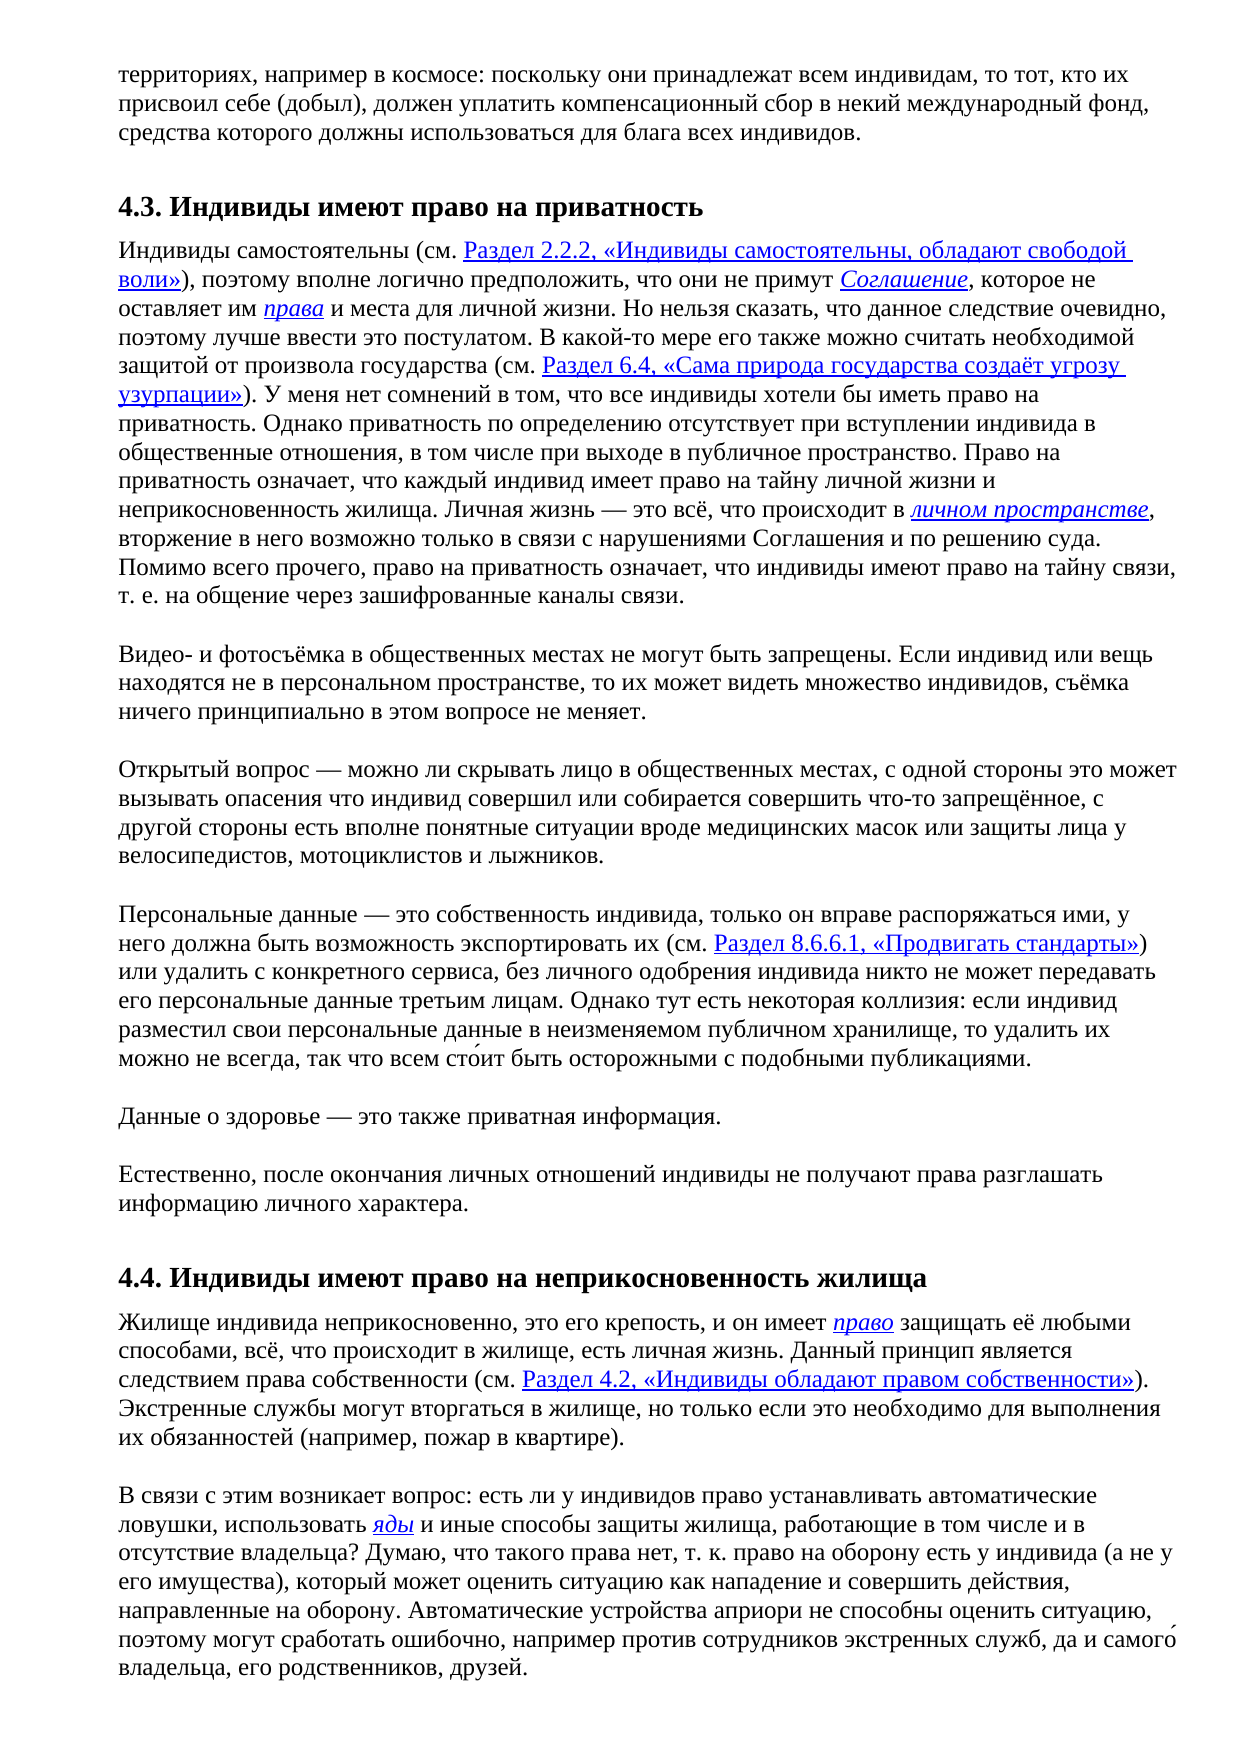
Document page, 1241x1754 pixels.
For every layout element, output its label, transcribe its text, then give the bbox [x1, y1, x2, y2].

text Жилище индивида неприкосновенно, это его крепость, и он имеет право защищать её любыми способами, всё, что происходит в жилище, есть личная жизнь. Данный принцип является следствием права собственности (см. Раздел 4.2, «Индивиды обладают правом собственности»). Экстренные службы могут вторгаться в жилище, но только если это необходимо для выполнения их обязанностей (например, пожар в квартире). [118, 1307, 1181, 1450]
text территориях, например в космосе: поскольку они принадлежат всем индивидам, то тот, кто их присвоил себе (добыл), должен уплатить компенсационный сбор в некий международный фонд, средства которого должны использоваться для блага всех индивидов. [118, 59, 1181, 145]
subtitle 4.4. Индивиды имеют право на неприкосновенность жилища [118, 1261, 1181, 1294]
text Видео- и фотосъёмка в общественных местах не могут быть запрещены. Если индивид или вещь находятся не в персональном пространстве, то их может видеть множество индивидов, съёмка ничего принципиально в этом вопросе не меняет. [118, 639, 1181, 725]
text Персональные данные — это собственность индивида, только он вправе распоряжаться ими, у него должна быть возможность экспортировать их (см. Раздел 8.6.6.1, «Продвигать стандарты») или удалить с конкретного сервиса, без личного одобрения индивида никто не может передавать его персональные данные третьим лицам. Однако тут есть некоторая коллизия: если индивид разместил свои персональные данные в неизменяемом публичном хранилище, то удалить их можно не всегда, так что всем сто́ит быть осторожными с подобными публикациями. [118, 899, 1181, 1071]
text Открытый вопрос — можно ли скрывать лицо в общественных местах, с одной стороны это может вызывать опасения что индивид совершил или собирается совершить что-то запрещённое, с другой стороны есть вполне понятные ситуации вроде медицинских масок или защиты лица у велосипедистов, мотоциклистов и лыжников. [118, 754, 1181, 869]
text Индивиды самостоятельны (см. Раздел 2.2.2, «Индивиды самостоятельны, обладают свободой воли»), поэтому вполне логично предположить, что они не примут Соглашение, которое не оставляет им права и места для личной жизни. Но нельзя сказать, что данное следствие очевидно, поэтому лучше ввести это постулатом. В какой-то мере его также можно считать необходимой защитой от произвола государства (см. Раздел 6.4, «Сама природа государства создаёт угрозу узурпации»). У меня нет сомнений в том, что все индивиды хотели бы иметь право на приватность. Однако приватность по определению отсутствует при вступлении индивида в общественные отношения, в том числе при выходе в публичное пространство. Право на приватность означает, что каждый индивид имеет право на тайну личной жизни и неприкосновенность жилища. Личная жизнь — это всё, что происходит в личном пространстве, вторжение в него возможно только в связи с нарушениями Соглашения и по решению суда. Помимо всего прочего, право на приватность означает, что индивиды имеют право на тайну связи, т. е. на общение через зашифрованные каналы связи. [118, 235, 1181, 609]
text Данные о здоровье — это также приватная информация. [118, 1101, 1181, 1129]
subtitle 4.3. Индивиды имеют право на приватность [118, 189, 1181, 223]
text Естественно, после окончания личных отношений индивиды не получают права разглашать информацию личного характера. [118, 1159, 1181, 1217]
text В связи с этим возникает вопрос: есть ли у индивидов право устанавливать автоматические ловушки, использовать яды и иные способы защиты жилища, работающие в том числе и в отсутствие владельца? Думаю, что такого права нет, т. к. право на оборону есть у индивида (а не у его имущества), который может оценить ситуацию как нападение и совершить действия, направленные на оборону. Автоматические устройства априори не способны оценить ситуацию, поэтому могут сработать ошибочно, например против сотрудников экстренных служб, да и самого́ владельца, его родственников, друзей. [118, 1480, 1181, 1681]
